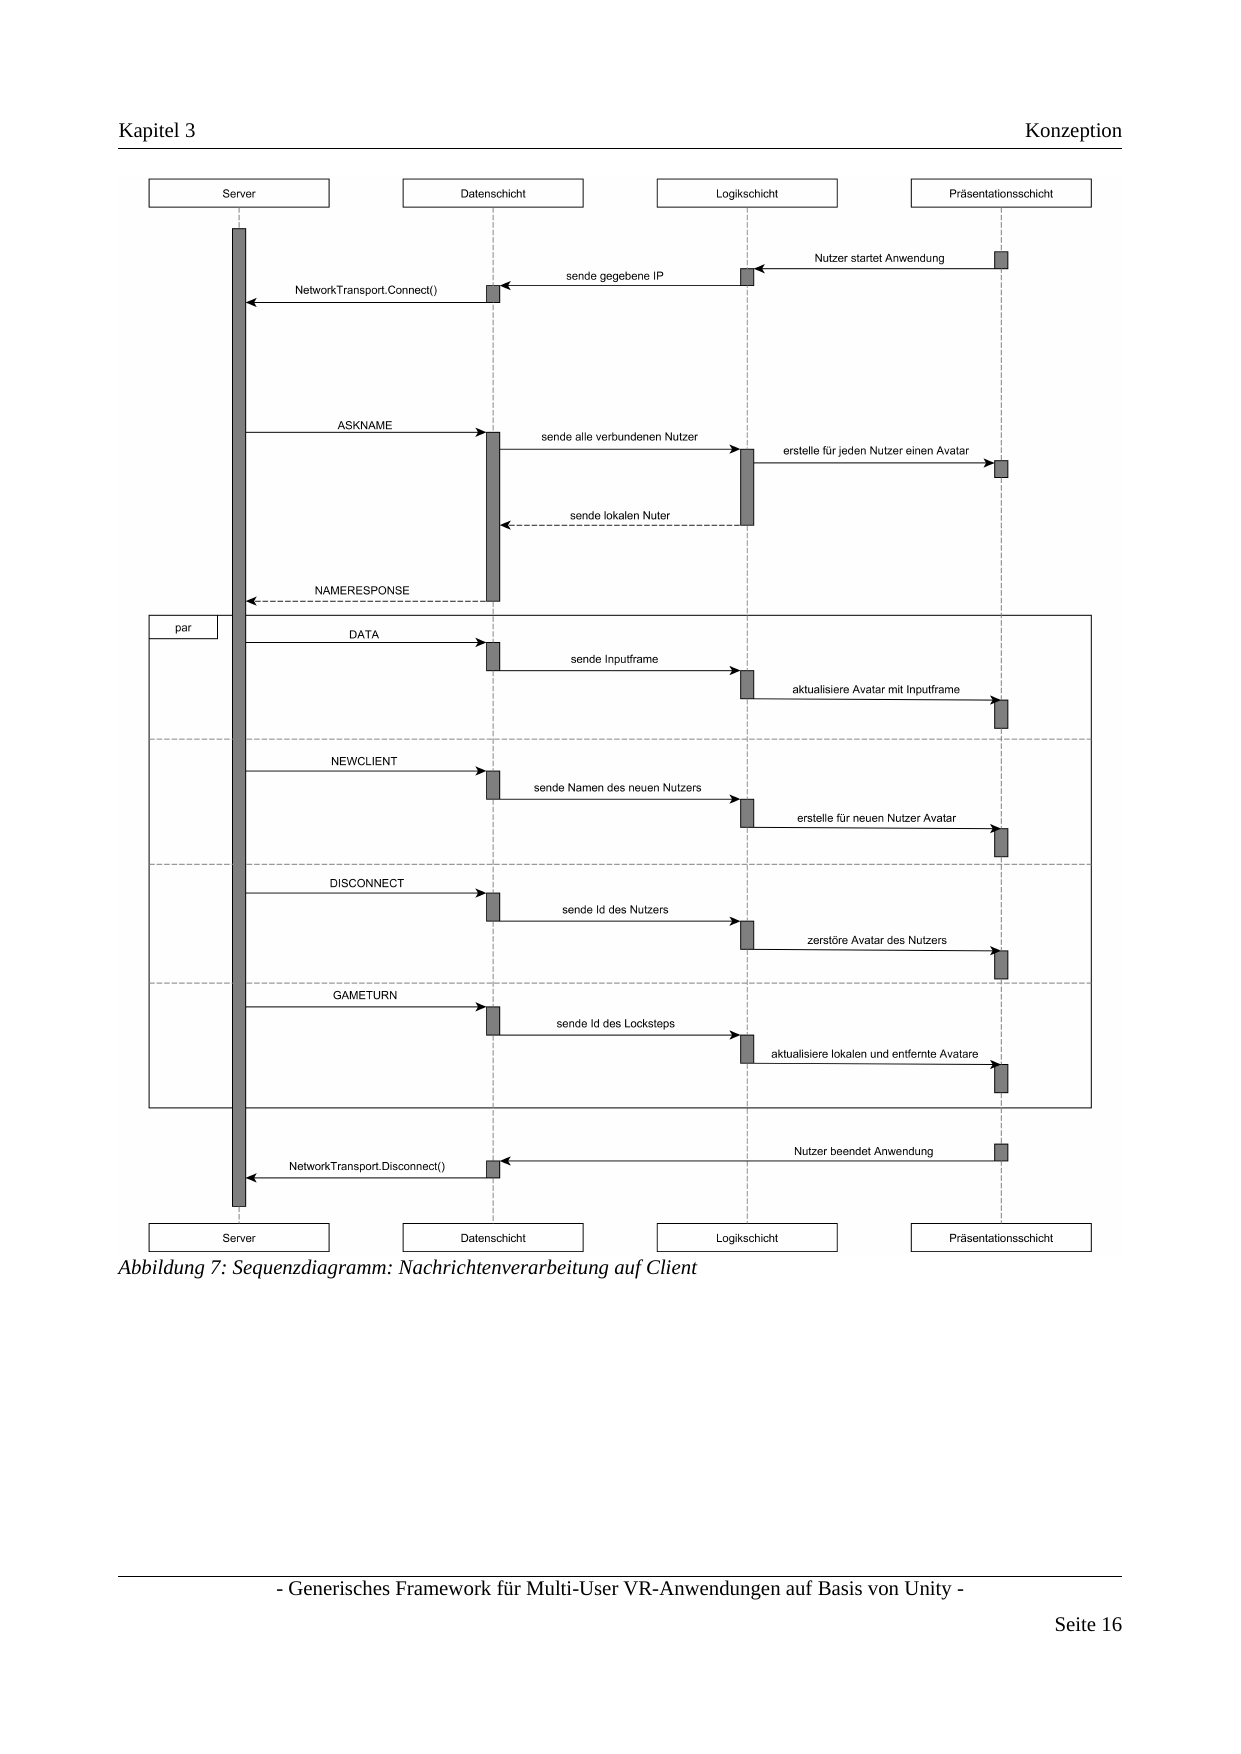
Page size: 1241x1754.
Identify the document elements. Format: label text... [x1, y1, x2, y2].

picture [118, 177, 1122, 1255]
text Abbildung 7: Sequenzdiagramm: Nachrichtenverarbeitung auf Client [118, 1255, 1122, 1279]
